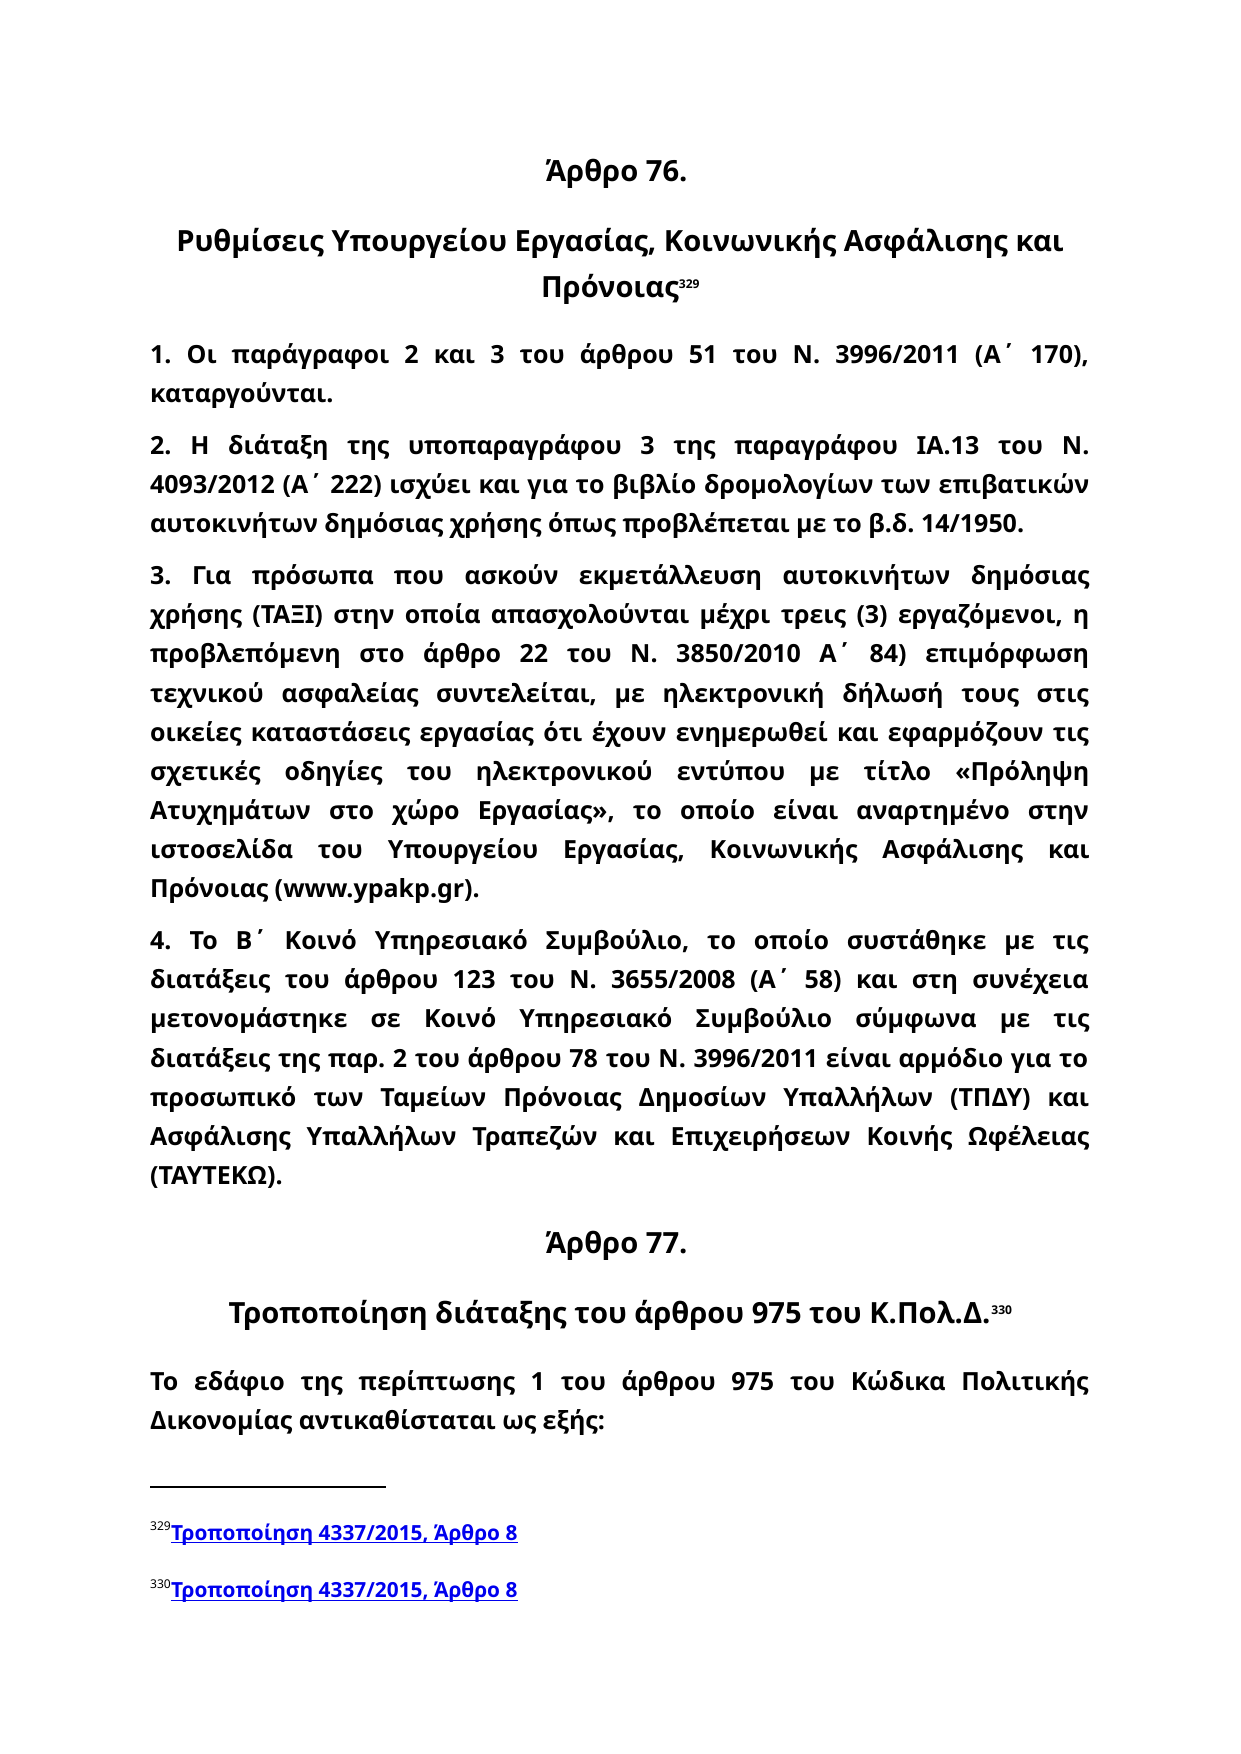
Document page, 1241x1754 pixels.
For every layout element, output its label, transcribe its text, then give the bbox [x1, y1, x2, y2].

text 2. Η διάταξη της υποπαραγράφου 3 της παραγράφου ΙΑ.13 του Ν. 4093/2012 (Α΄ 222) ισχύει και για το βιβλίο δρομολογίων των επιβατικών αυτοκινήτων δημόσιας χρήσης όπως προβλέπεται με το β.δ. 14/1950. [150, 428, 1090, 540]
text 1. Οι παράγραφοι 2 και 3 του άρθρου 51 του Ν. 3996/2011 (Α΄ 170), καταργούνται. [150, 337, 1090, 410]
subtitle Άρθρο 77. [150, 1222, 1090, 1262]
subtitle Άρθρο 76. [150, 150, 1090, 190]
text Το εδάφιο της περίπτωσης 1 του άρθρου 975 του Κώδικα Πολιτικής Δικονομίας αντικαθίσταται ως εξής: [150, 1363, 1090, 1436]
text Τροποποίηση 4337/2015, Άρθρο 8 [150, 1518, 1090, 1546]
text 4. Το Β΄ Κοινό Υπηρεσιακό Συμβούλιο, το οποίο συστάθηκε με τις διατάξεις του άρθρου 123 του Ν. 3655/2008 (Α΄ 58) και στη συνέχεια μετονομάστηκε σε Κοινό Υπηρεσιακό Συμβούλιο σύμφωνα με τις διατάξεις της παρ. 2 του άρθρου 78 του Ν. 3996/2011 είναι αρμόδιο για το προσωπικό των Ταμείων Πρόνοιας Δημοσίων Υπαλλήλων (ΤΠΔΥ) και Ασφάλισης Υπαλλήλων Τραπεζών και Επιχειρήσεων Κοινής Ωφέλειας (ΤΑΥΤΕΚΩ). [150, 923, 1090, 1192]
text 3. Για πρόσωπα που ασκούν εκμετάλλευση αυτοκινήτων δημόσιας χρήσης (ΤΑΞΙ) στην οποία απασχολούνται μέχρι τρεις (3) εργαζόμενοι, η προβλεπόμενη στο άρθρο 22 του Ν. 3850/2010 Α΄ 84) επιμόρφωση τεχνικού ασφαλείας συντελείται, με ηλεκτρονική δήλωσή τους στις οικείες καταστάσεις εργασίας ότι έχουν ενημερωθεί και εφαρμόζουν τις σχετικές οδηγίες του ηλεκτρονικού εντύπου με τίτλο «Πρόληψη Ατυχημάτων στο χώρο Εργασίας», το οποίο είναι αναρτημένο στην ιστοσελίδα του Υπουργείου Εργασίας, Κοινωνικής Ασφάλισης και Πρόνοιας (www.ypakp.gr). [150, 558, 1090, 905]
text Τροποποίηση 4337/2015, Άρθρο 8 [150, 1576, 1090, 1604]
subtitle Τροποποίηση διάταξης του άρθρου 975 του Κ.Πολ.Δ. [150, 1292, 1090, 1332]
subtitle Ρυθμίσεις Υπουργείου Εργασίας, Κοινωνικής Ασφάλισης και Πρόνοιας [150, 221, 1090, 306]
